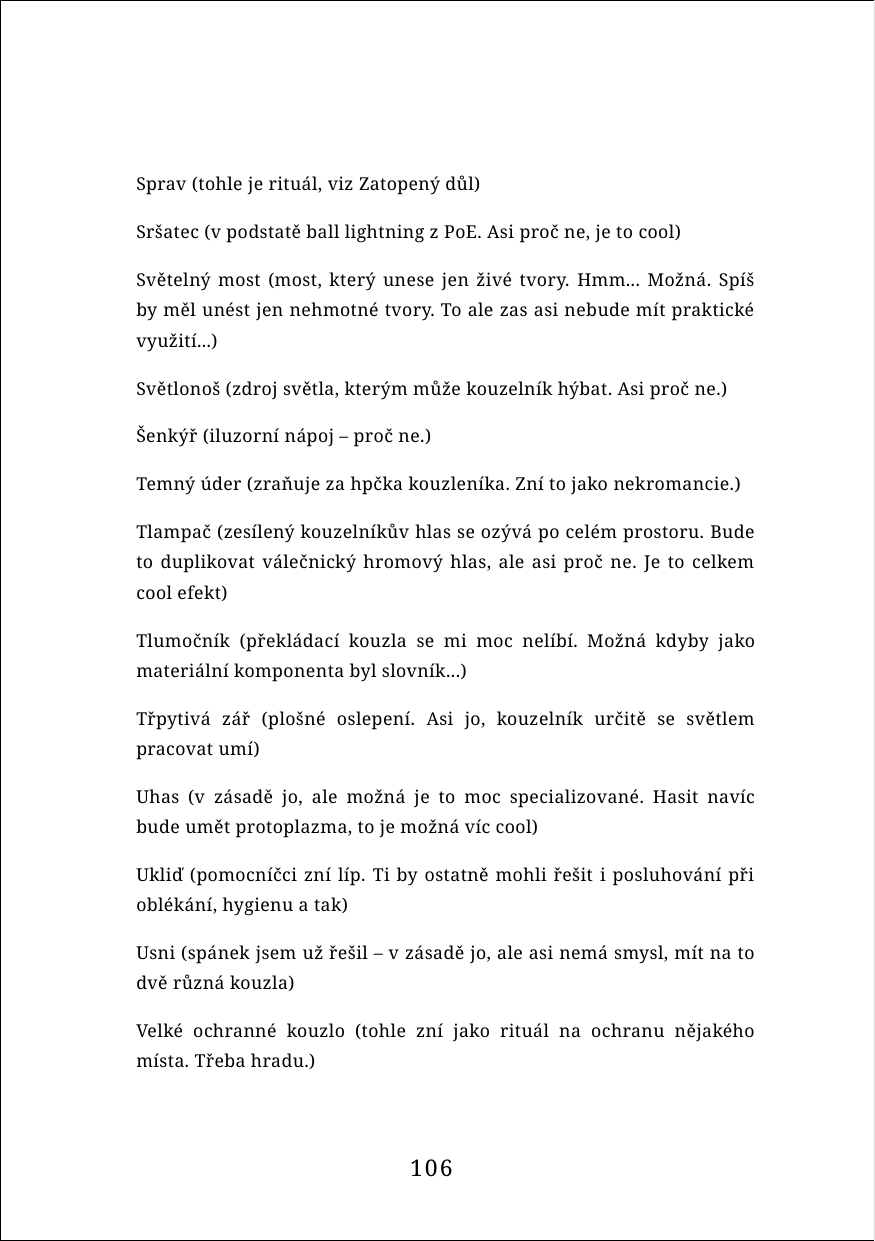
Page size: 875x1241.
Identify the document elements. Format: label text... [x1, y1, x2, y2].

text Tlumočník (překládací kouzla se mi moc nelíbí. Možná kdyby jako materiální komponenta byl slovník...) [136, 628, 756, 682]
text Tlampač (zesílený kouzelníkův hlas se ozývá po celém prostoru. Bude to duplikovat válečnický hromový hlas, ale asi proč ne. Je to celkem cool efekt) [136, 520, 756, 604]
text Ukliď (pomocníčci zní líp. Ti by ostatně mohli řešit i posluhování při oblékání, hygienu a tak) [136, 862, 756, 917]
text Šenkýř (iluzorní nápoj – proč ne.) [136, 424, 756, 448]
text Třpytivá zář (plošné oslepení. Asi jo, kouzelník určitě se světlem pracovat umí) [136, 706, 756, 761]
text Světelný most (most, který unese jen živé tvory. Hmm... Možná. Spíš by měl unést jen nehmotné tvory. To ale zas asi nebude mít praktické využití...) [136, 268, 756, 352]
text Sprav (tohle je rituál, viz Zatopený důl) [136, 172, 756, 196]
text Sršatec (v podstatě ball lightning z PoE. Asi proč ne, je to cool) [136, 220, 756, 244]
text Uhas (v zásadě jo, ale možná je to moc specializované. Hasit navíc bude umět protoplazma, to je možná víc cool) [136, 784, 756, 839]
text Usni (spánek jsem už řešil – v zásadě jo, ale asi nemá smysl, mít na to dvě různá kouzla) [136, 941, 756, 995]
text Velké ochranné kouzlo (tohle zní jako rituál na ochranu nějakého místa. Třeba hradu.) [136, 1019, 756, 1073]
text Světlonoš (zdroj světla, kterým může kouzelník hýbat. Asi proč ne.) [136, 376, 756, 400]
text Temný úder (zraňuje za hpčka kouzleníka. Zní to jako nekromancie.) [136, 472, 756, 496]
